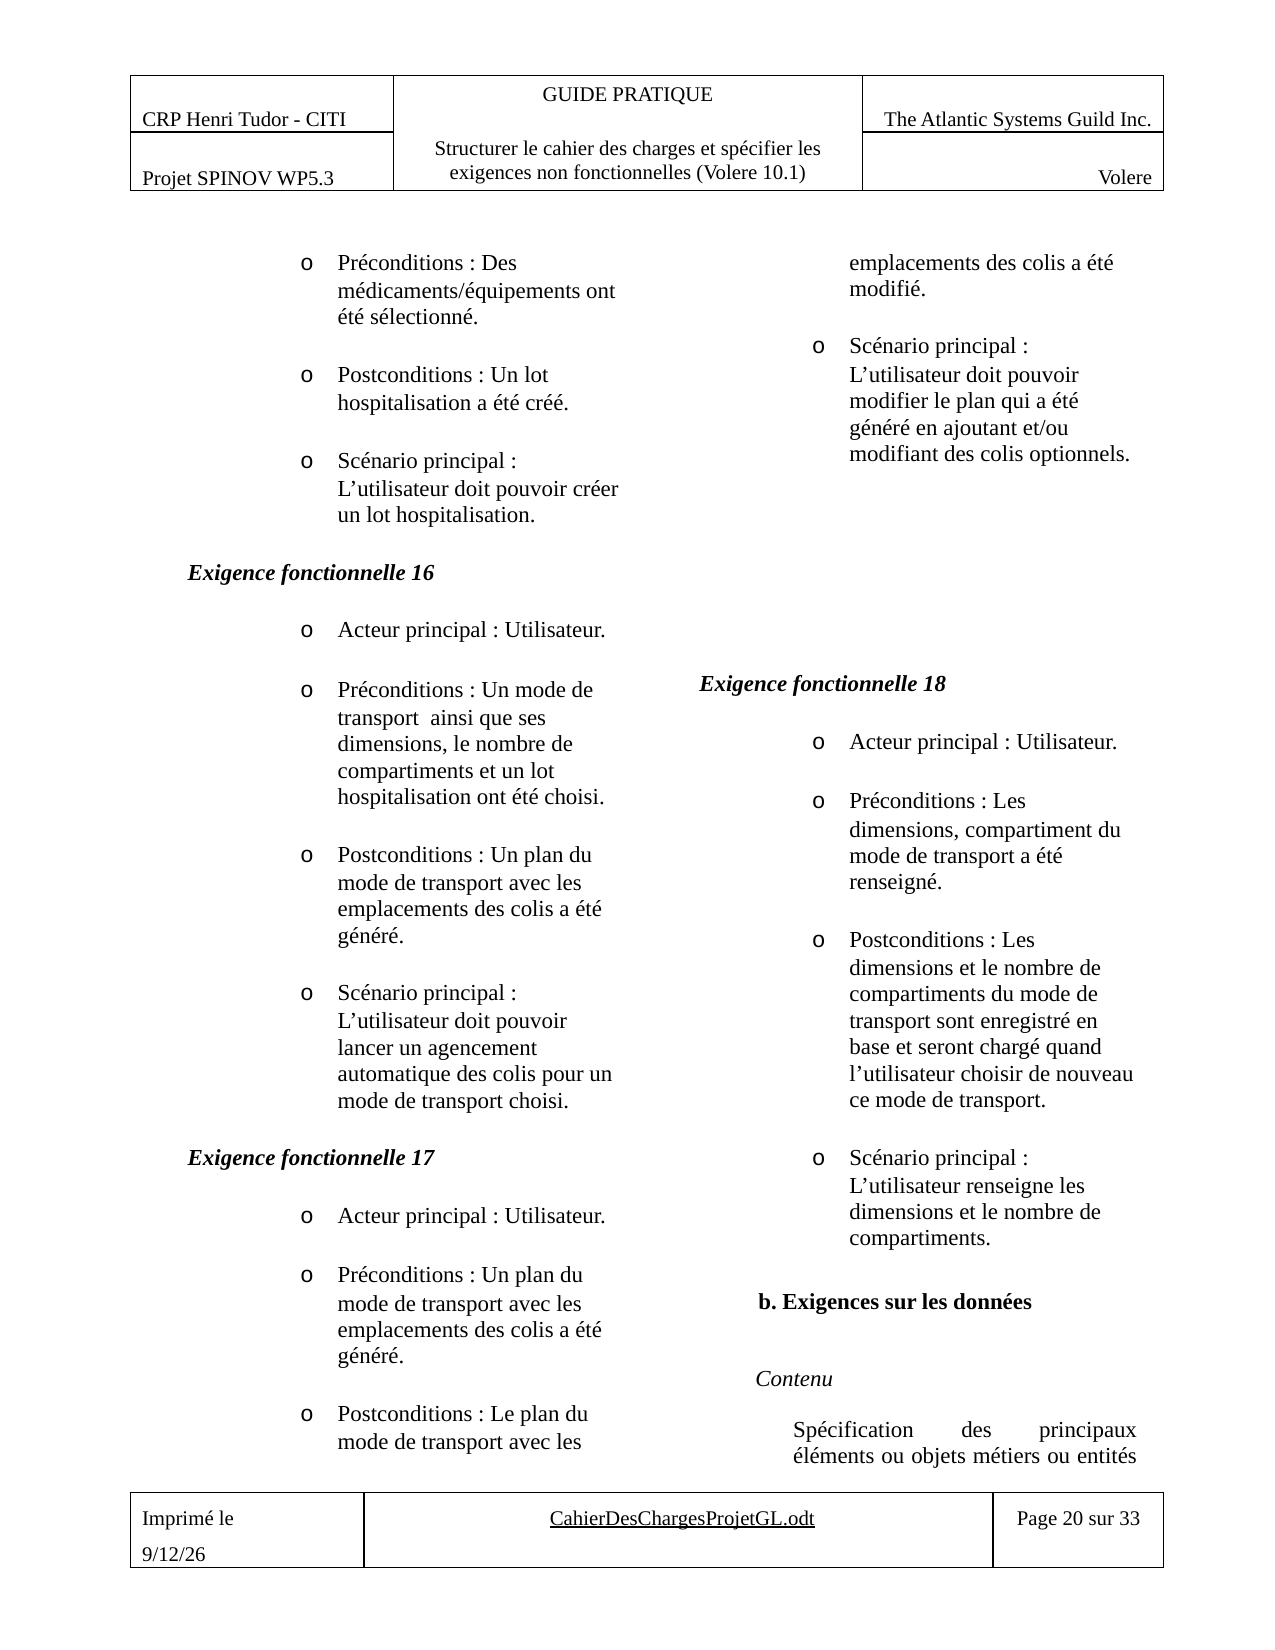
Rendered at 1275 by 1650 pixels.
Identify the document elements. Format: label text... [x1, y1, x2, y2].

text Spécification des principaux éléments ou objets métiers ou entités [793, 1416, 1137, 1469]
list emplacements des colis a été modifié. [812, 249, 1137, 301]
list Postconditions : Les dimensions et le nombre de compartiments du mode de transport sont enregistré en base et seront chargé quand l’utilisateur choisir de nouveau ce mode de transport. [812, 926, 1137, 1112]
text Exigence fonctionnelle 18 [699, 670, 1137, 697]
list Scénario principal : L’utilisateur doit pouvoir modifier le plan qui a été généré en ajoutant et/ou modifiant des colis optionnels. [812, 333, 1137, 466]
list Postconditions : Le plan du mode de transport avec les [300, 1400, 625, 1454]
list Postconditions : Un lot hospitalisation a été créé. [300, 361, 625, 415]
list Acteur principal : Utilisateur. [300, 1202, 625, 1230]
text Exigence fonctionnelle 16 [187, 559, 625, 585]
list Acteur principal : Utilisateur. [812, 728, 1137, 756]
subtitle Contenu [755, 1365, 1137, 1391]
list Préconditions : Les dimensions, compartiment du mode de transport a été renseigné. [812, 787, 1137, 895]
list Préconditions : Un mode de transport ainsi que ses dimensions, le nombre de compartiments et un lot hospitalisation ont été choisi. [300, 676, 625, 809]
list Scénario principal : L’utilisateur doit pouvoir lancer un agencement automatique des colis pour un mode de transport choisi. [300, 979, 625, 1113]
list Postconditions : Un plan du mode de transport avec les emplacements des colis a été généré. [300, 841, 625, 948]
list Préconditions : Un plan du mode de transport avec les emplacements des colis a été généré. [300, 1261, 625, 1369]
list Scénario principal : L’utilisateur doit pouvoir créer un lot hospitalisation. [300, 447, 625, 528]
text Exigence fonctionnelle 17 [187, 1144, 625, 1171]
list Scénario principal : L’utilisateur renseigne les dimensions et le nombre de compartiments. [812, 1143, 1137, 1251]
subtitle b. Exigences sur les données [758, 1288, 1137, 1315]
list Préconditions : Des médicaments/équipements ont été sélectionné. [300, 249, 625, 329]
list Acteur principal : Utilisateur. [300, 616, 625, 645]
